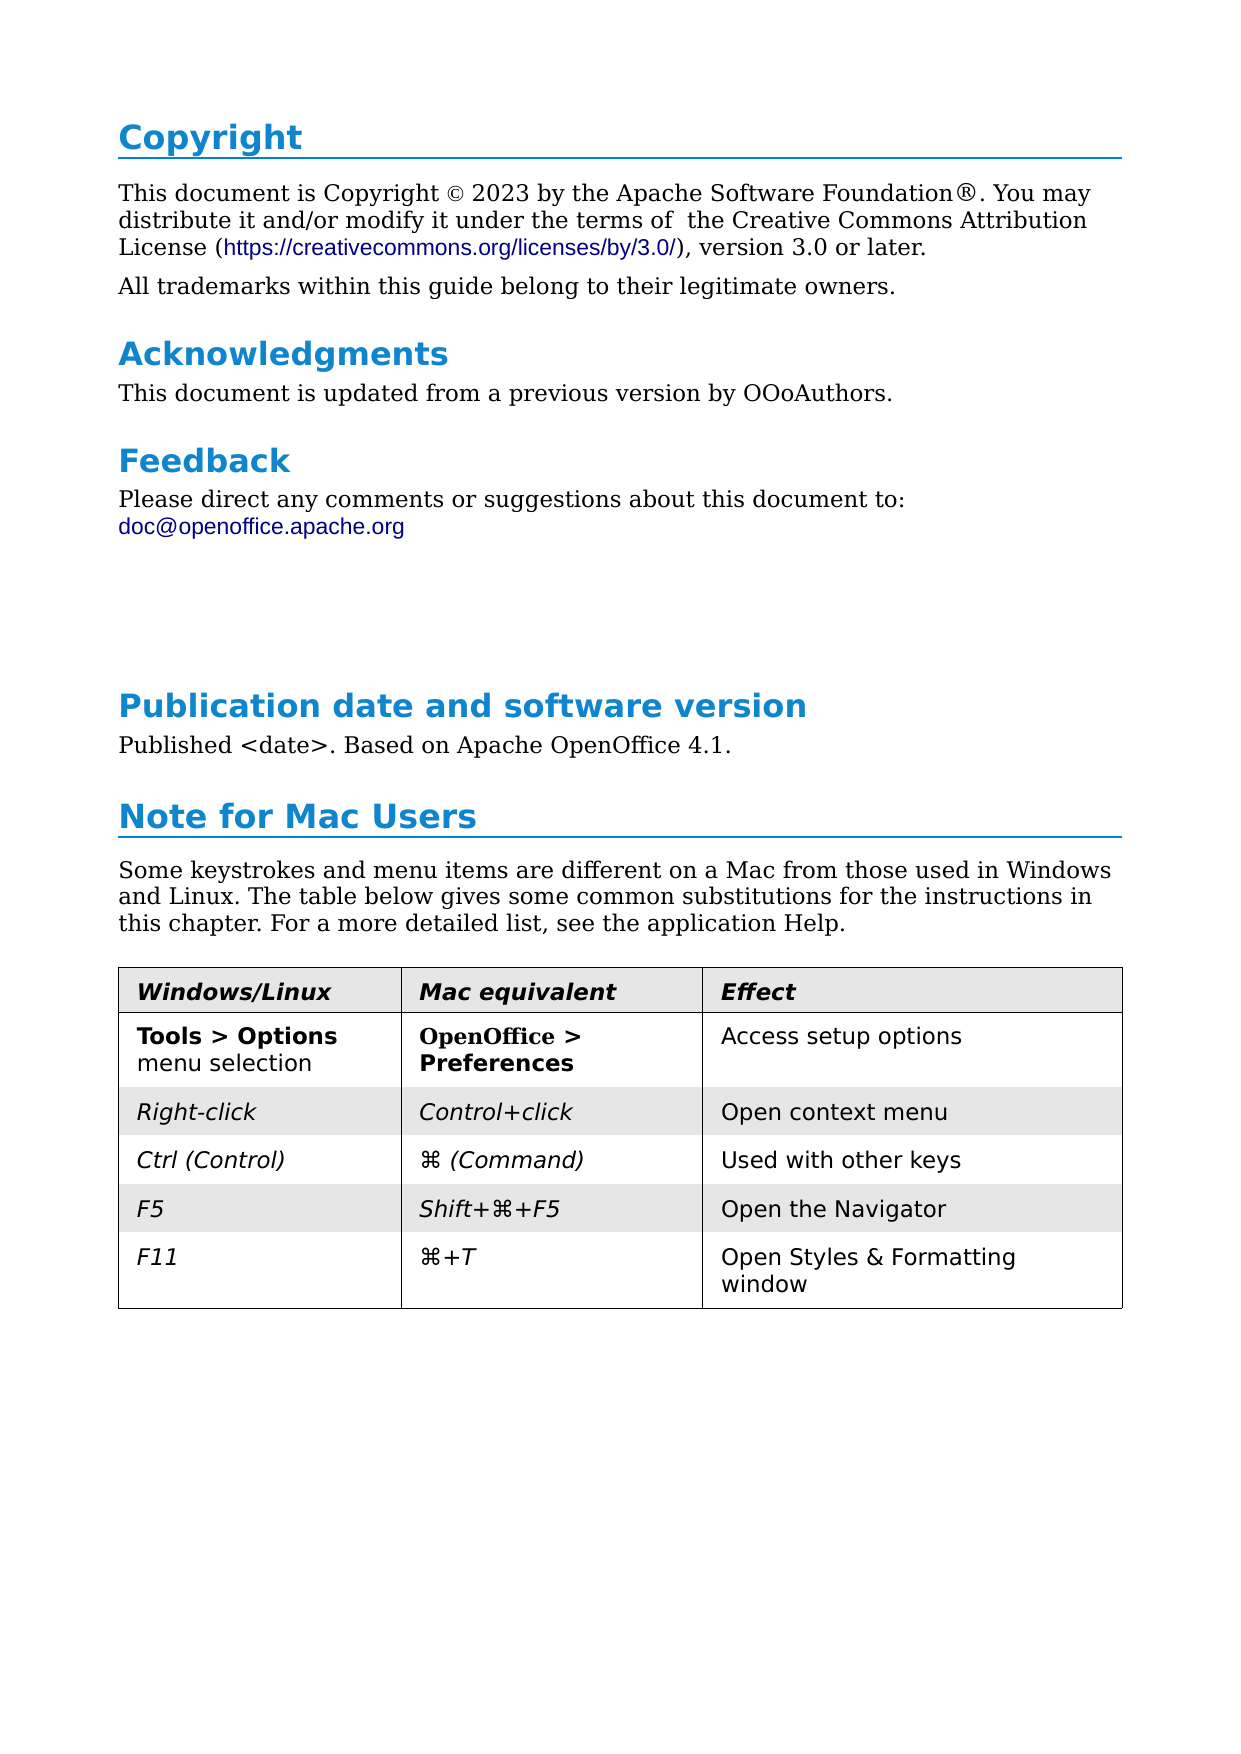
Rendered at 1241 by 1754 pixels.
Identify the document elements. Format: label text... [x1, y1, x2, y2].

table_cell F11 [119, 1233, 401, 1308]
text Please direct any comments or suggestions about this document to: doc@openoffice.apache.org [118, 486, 1122, 539]
table_cell Used with other keys [703, 1135, 1122, 1184]
table_cell z (Command) [402, 1135, 702, 1184]
table_cell Access setup options [703, 1013, 1122, 1087]
table_cell Tools > Options menu selection [119, 1013, 401, 1087]
text All trademarks within this guide belong to their legitimate owners. [118, 273, 1122, 300]
subtitle Copyright [118, 118, 1122, 157]
table_cell Open context menu [703, 1087, 1122, 1135]
table_cell Ctrl (Control) [119, 1135, 401, 1184]
text Acknowledgments [118, 336, 1122, 373]
table_cell Control+click [402, 1087, 702, 1135]
table_header Effect [703, 968, 1122, 1012]
text This document is updated from a previous version by OOoAuthors. [118, 380, 1122, 406]
text Publication date and software version [118, 688, 1122, 726]
table_cell z+T [402, 1233, 702, 1308]
table_cell Open Styles & Formatting window [703, 1233, 1122, 1308]
table_cell Shift+z+F5 [402, 1184, 702, 1232]
table_cell Right-click [119, 1087, 401, 1135]
text This document is Copyright © 2023 by the Apache Software Foundation®. You may distribute it and/or modify it under the terms of the Creative Commons Attribution License (https://creativecommons.org/licenses/by/3.0/), version 3.0 or later. [118, 178, 1122, 261]
table_cell Open the Navigator [703, 1184, 1122, 1232]
table_cell F5 [119, 1184, 401, 1232]
table_header Windows/Linux [119, 968, 401, 1012]
subtitle Note for Mac Users [118, 797, 1122, 836]
text Published <date>. Based on Apache OpenOffice 4.1. [118, 732, 1122, 759]
text Feedback [118, 443, 1122, 480]
table_cell OpenOffice > Preferences [402, 1013, 702, 1087]
text Some keystrokes and menu items are different on a Mac from those used in Windows and Linux. The table below gives some common substitutions for the instructions in this chapter. For a more detailed list, see the application Help. [118, 857, 1122, 937]
table_header Mac equivalent [402, 968, 702, 1012]
